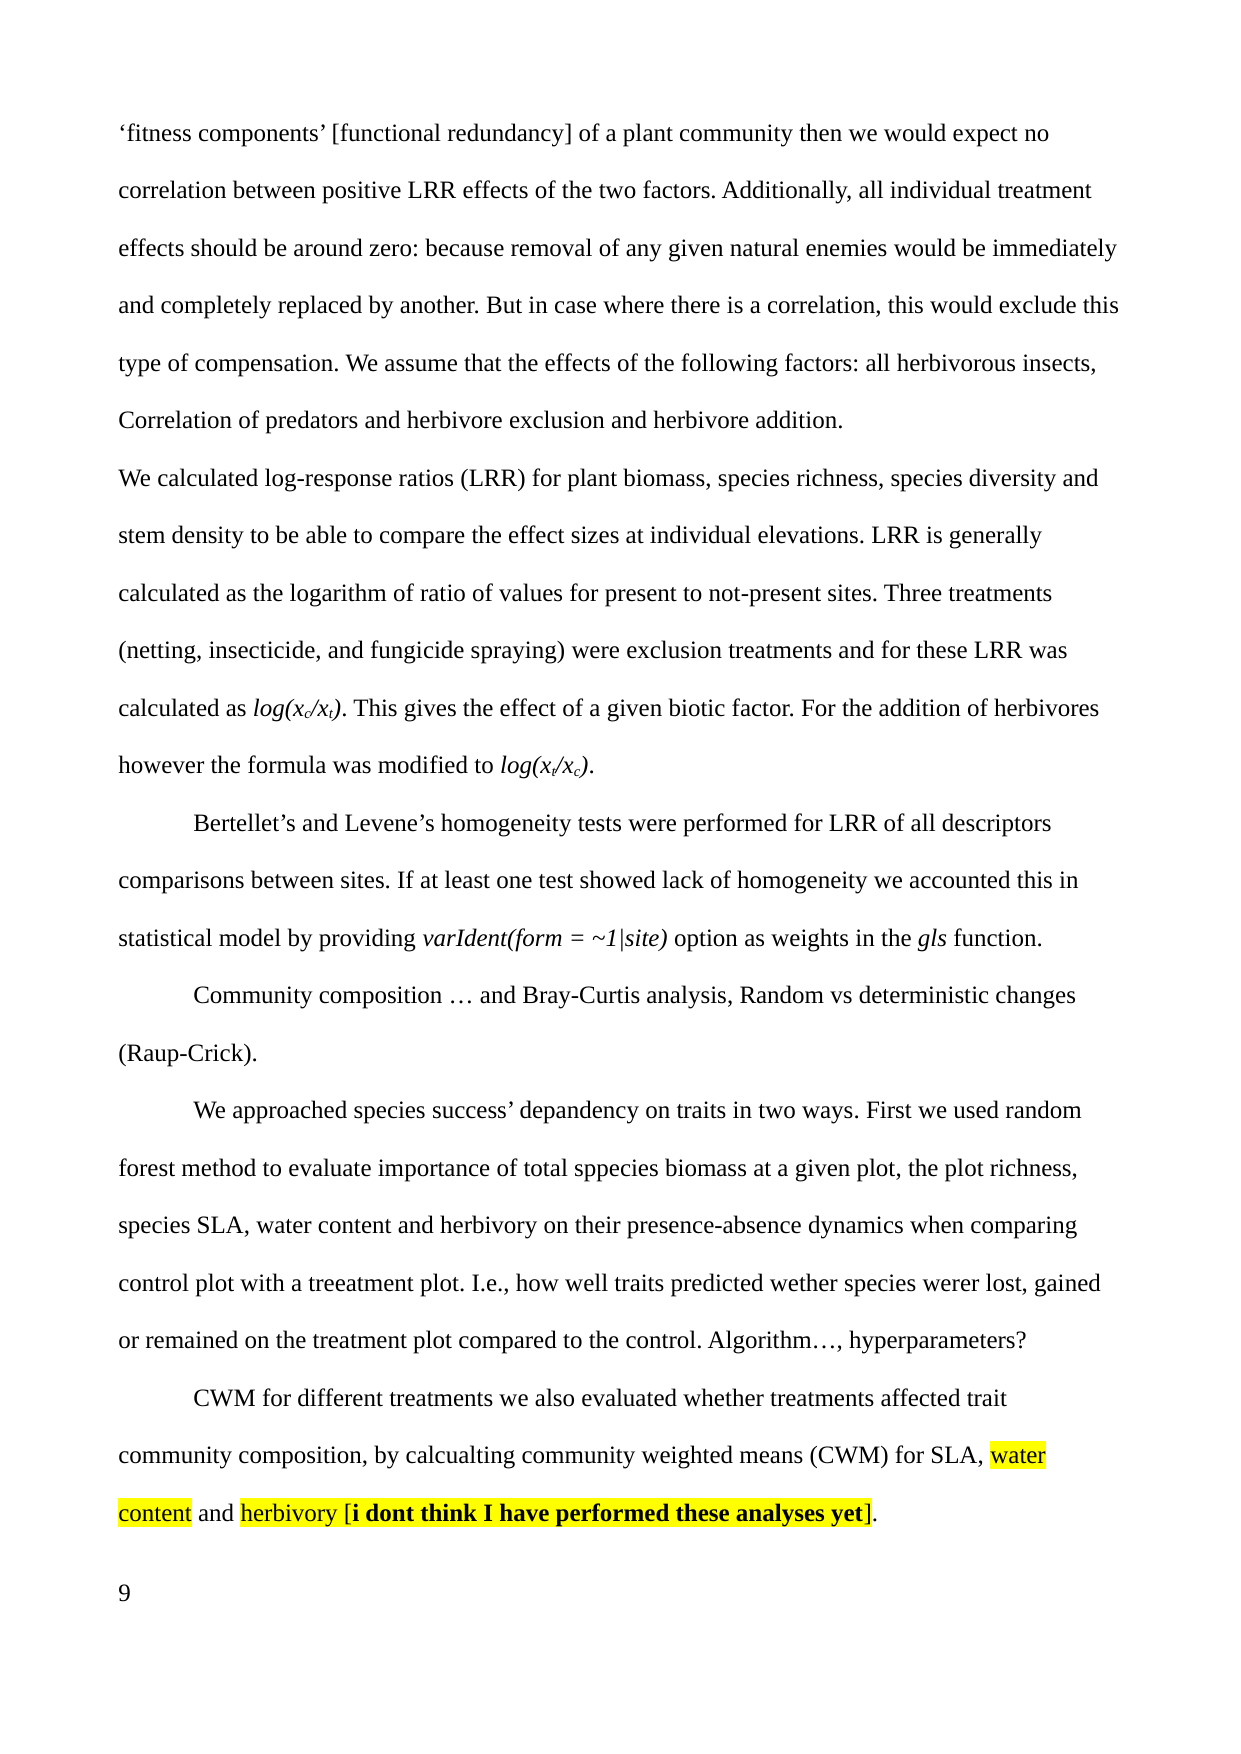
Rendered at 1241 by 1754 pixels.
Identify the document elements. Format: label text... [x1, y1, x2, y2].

text ‘fitness components’ [functional redundancy] of a plant community then we would expect no correlation between positive LRR effects of the two factors. Additionally, all individual treatment effects should be around zero: because removal of any given natural enemies would be immediately and completely replaced by another. But in case where there is a correlation, this would exclude this type of compensation. We assume that the effects of the following factors: all herbivorous insects, Correlation of predators and herbivore exclusion and herbivore addition. [118, 118, 1122, 434]
text Bertellet’s and Levene’s homogeneity tests were performed for LRR of all descriptors comparisons between sites. If at least one test showed lack of homogeneity we accounted this in statistical model by providing varIdent(form = ~1|site) option as weights in the gls function. [118, 808, 1122, 952]
text We approached species success’ depandency on traits in two ways. First we used random forest method to evaluate importance of total sppecies biomass at a given plot, the plot richness, species SLA, water content and herbivory on their presence-absence dynamics when comparing control plot with a treeatment plot. I.e., how well traits predicted wether species werer lost, gained or remained on the treatment plot compared to the control. Algorithm…, hyperparameters? [118, 1096, 1122, 1354]
text We calculated log-response ratios (LRR) for plant biomass, species richness, species diversity and stem density to be able to compare the effect sizes at individual elevations. LRR is generally calculated as the logarithm of ratio of values for present to not-present sites. Three treatments (netting, insecticide, and fungicide spraying) were exclusion treatments and for these LRR was calculated as log(xc/xt). This gives the effect of a given biotic factor. For the addition of herbivores however the formula was modified to log(xt/xc). [118, 463, 1122, 779]
text CWM for different treatments we also evaluated whether treatments affected trait community composition, by calcualting community weighted means (CWM) for SLA, water content and herbivory [i dont think I have performed these analyses yet]. [118, 1383, 1122, 1527]
text Community composition … and Bray-Curtis analysis, Random vs deterministic changes (Raup-Crick). [118, 981, 1122, 1067]
